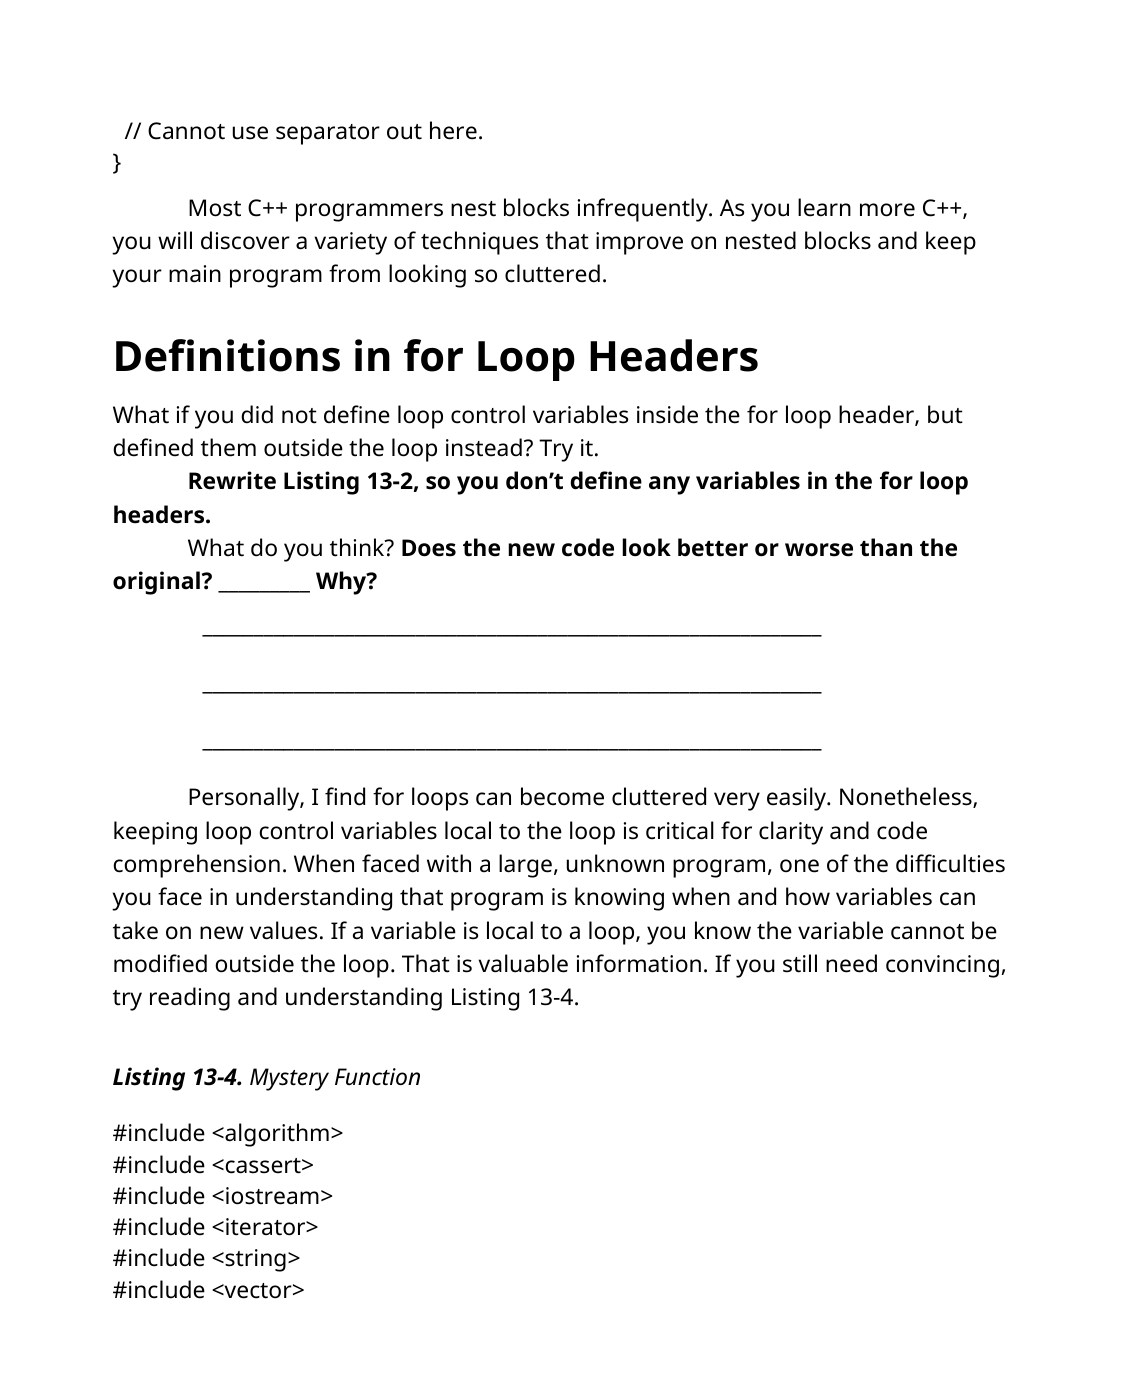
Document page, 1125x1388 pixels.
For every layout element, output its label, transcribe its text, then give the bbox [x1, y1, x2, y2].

text Rewrite Listing 13-2, so you don’t define any variables in the for loop headers. [112, 463, 1012, 530]
text Listing 13-4. Mystery Function [112, 1061, 1012, 1092]
text Most C++ programmers nest blocks infrequently. As you learn more C++, you will discover a variety of techniques that improve on nested blocks and keep your main program from looking so cluttered. [112, 190, 1012, 290]
text #include <iostream> [112, 1180, 1012, 1211]
subtitle Definitions in for Loop Headers [112, 327, 1012, 384]
list _____________________________________________________________ [202, 609, 1012, 640]
text #include <vector> [112, 1273, 1012, 1305]
text What do you think? Does the new code look better or worse than the original? _________ Why? [112, 530, 1012, 596]
text #include <algorithm> [112, 1117, 1012, 1148]
text #include <cassert> [112, 1148, 1012, 1180]
text What if you did not define loop control variables inside the for loop header, but defined them outside the loop instead? Try it. [112, 396, 1012, 463]
text Personally, I find for loops can become cluttered very easily. Nonetheless, keeping loop control variables local to the loop is critical for clarity and code comprehension. When faced with a large, unknown program, one of the difficulties you face in understanding that program is knowing when and how variables can take on new values. If a variable is local to a loop, you know the variable cannot be modified outside the loop. That is valuable information. If you still need convincing, try reading and understanding Listing 13-4. [112, 779, 1012, 1013]
text // Cannot use separator out here. [112, 115, 1012, 146]
text #include <iterator> [112, 1211, 1012, 1242]
list _____________________________________________________________ [202, 722, 1012, 754]
text #include <string> [112, 1242, 1012, 1273]
text } [112, 146, 1012, 177]
list _____________________________________________________________ [202, 666, 1012, 697]
